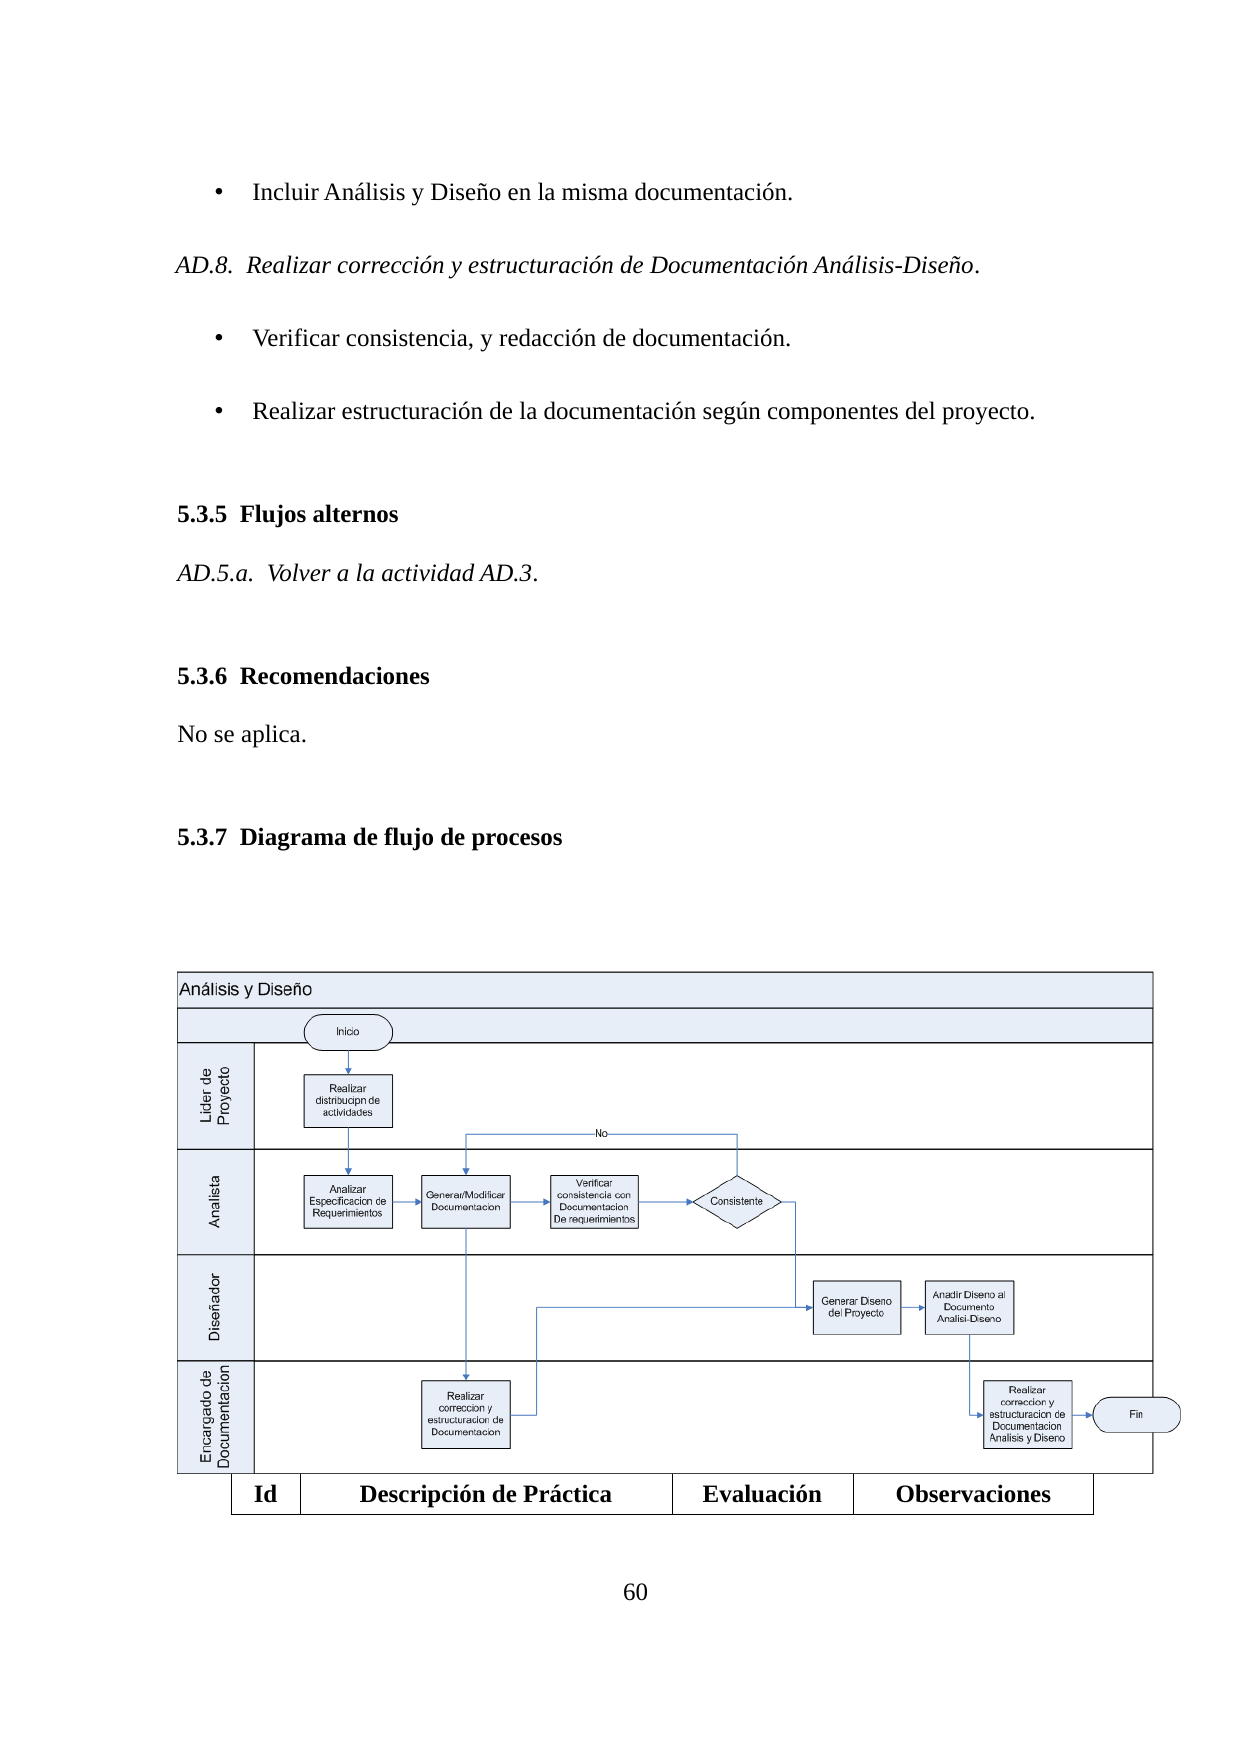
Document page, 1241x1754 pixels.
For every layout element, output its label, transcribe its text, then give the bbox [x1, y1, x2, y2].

text 5.3.7 Diagrama de flujo de procesos [177, 822, 1093, 851]
table_header Id [232, 1474, 300, 1514]
text No se aplica. [175, 719, 1093, 748]
table_header Descripción de Práctica [301, 1474, 672, 1514]
text 5.3.5 Flujos alternos [177, 499, 1093, 528]
table_header Evaluación [673, 1474, 853, 1514]
table_header [184, 1474, 231, 1514]
list AD.8. Realizar corrección y estructuración de Documentación Análisis-Diseño. [175, 250, 1093, 279]
table_header Observaciones [854, 1474, 1093, 1514]
list Realizar estructuración de la documentación según componentes del proyecto. [214, 396, 1093, 425]
list Incluir Análisis y Diseño en la misma documentación. [214, 177, 1093, 206]
picture [177, 971, 1181, 1474]
text AD.5.a. Volver a la actividad AD.3. [175, 558, 1093, 586]
text 5.3.6 Recomendaciones [177, 661, 1093, 689]
table_header [133, 1473, 184, 1514]
list Verificar consistencia, y redacción de documentación. [214, 323, 1093, 352]
